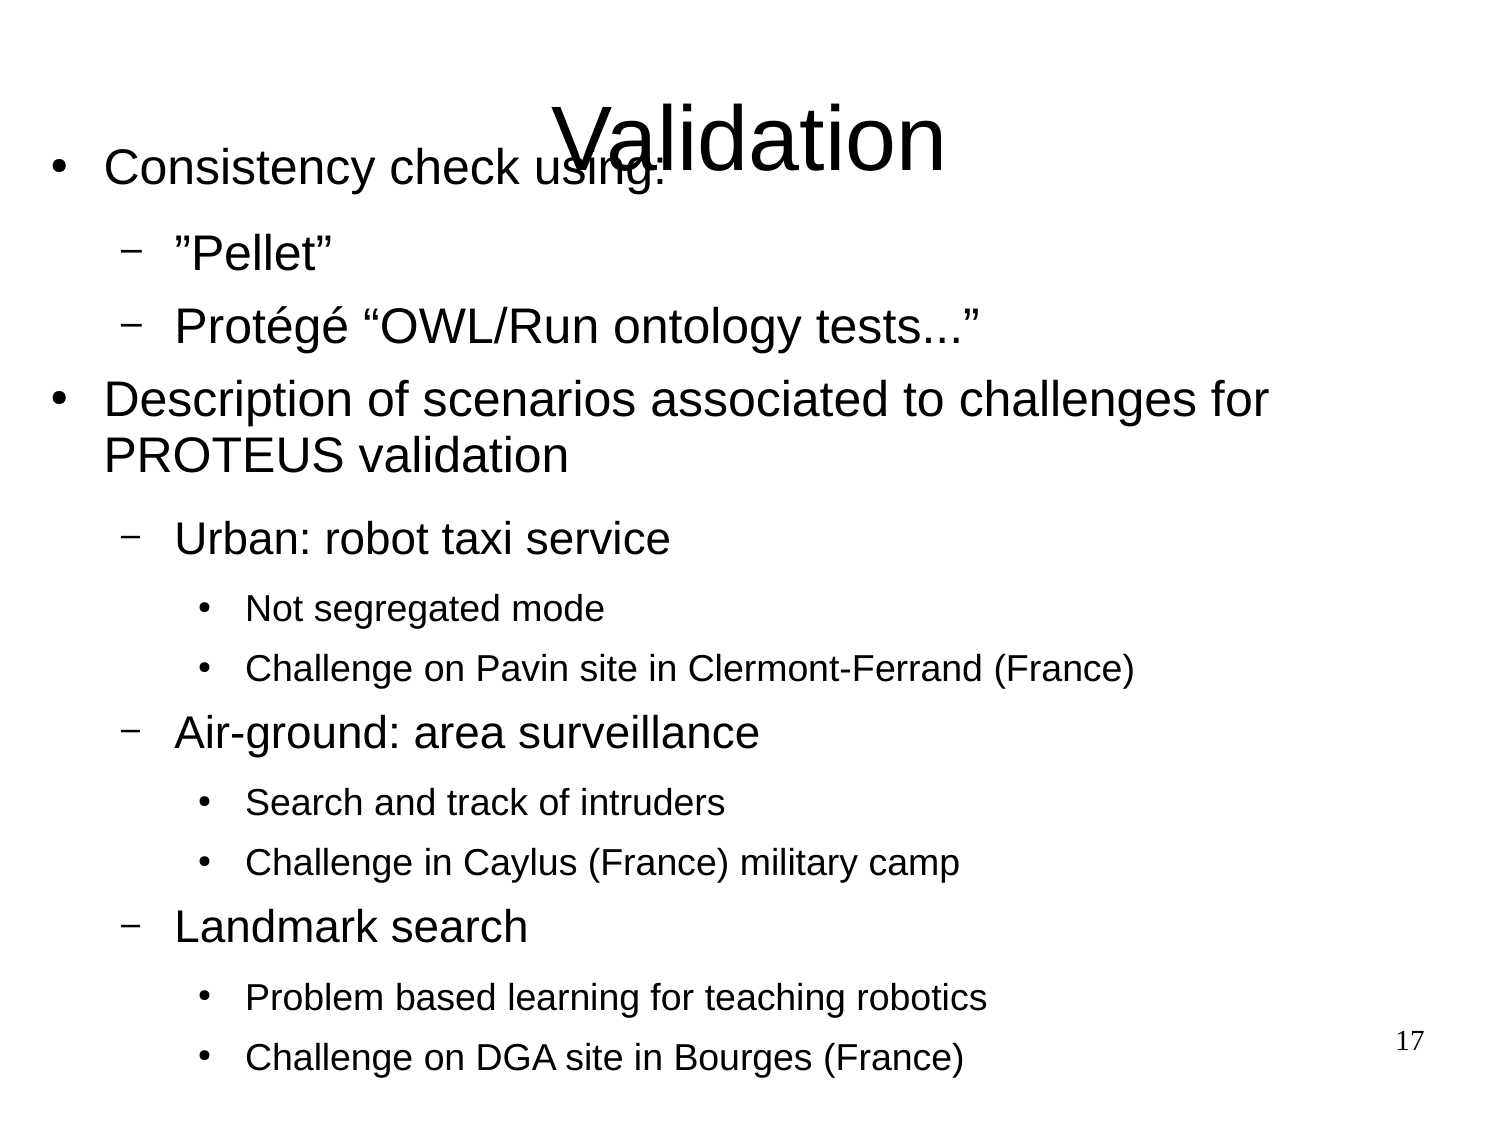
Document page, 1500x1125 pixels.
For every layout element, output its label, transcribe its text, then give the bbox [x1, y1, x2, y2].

list Consistency check using: ”Pellet” Protégé “OWL/Run ontology tests...” Description of scenarios associated to challenges for PROTEUS validation Urban: robot taxi service Not segregated mode Challenge on Pavin site in Clermont-Ferrand (France) Air-ground: area surveillance Search and track of intruders Challenge in Caylus (France) military camp Landmark search Problem based learning for teaching robotics Challenge on DGA site in Bourges (France) [32, 139, 1494, 1013]
title Validation [75, 44, 1425, 139]
